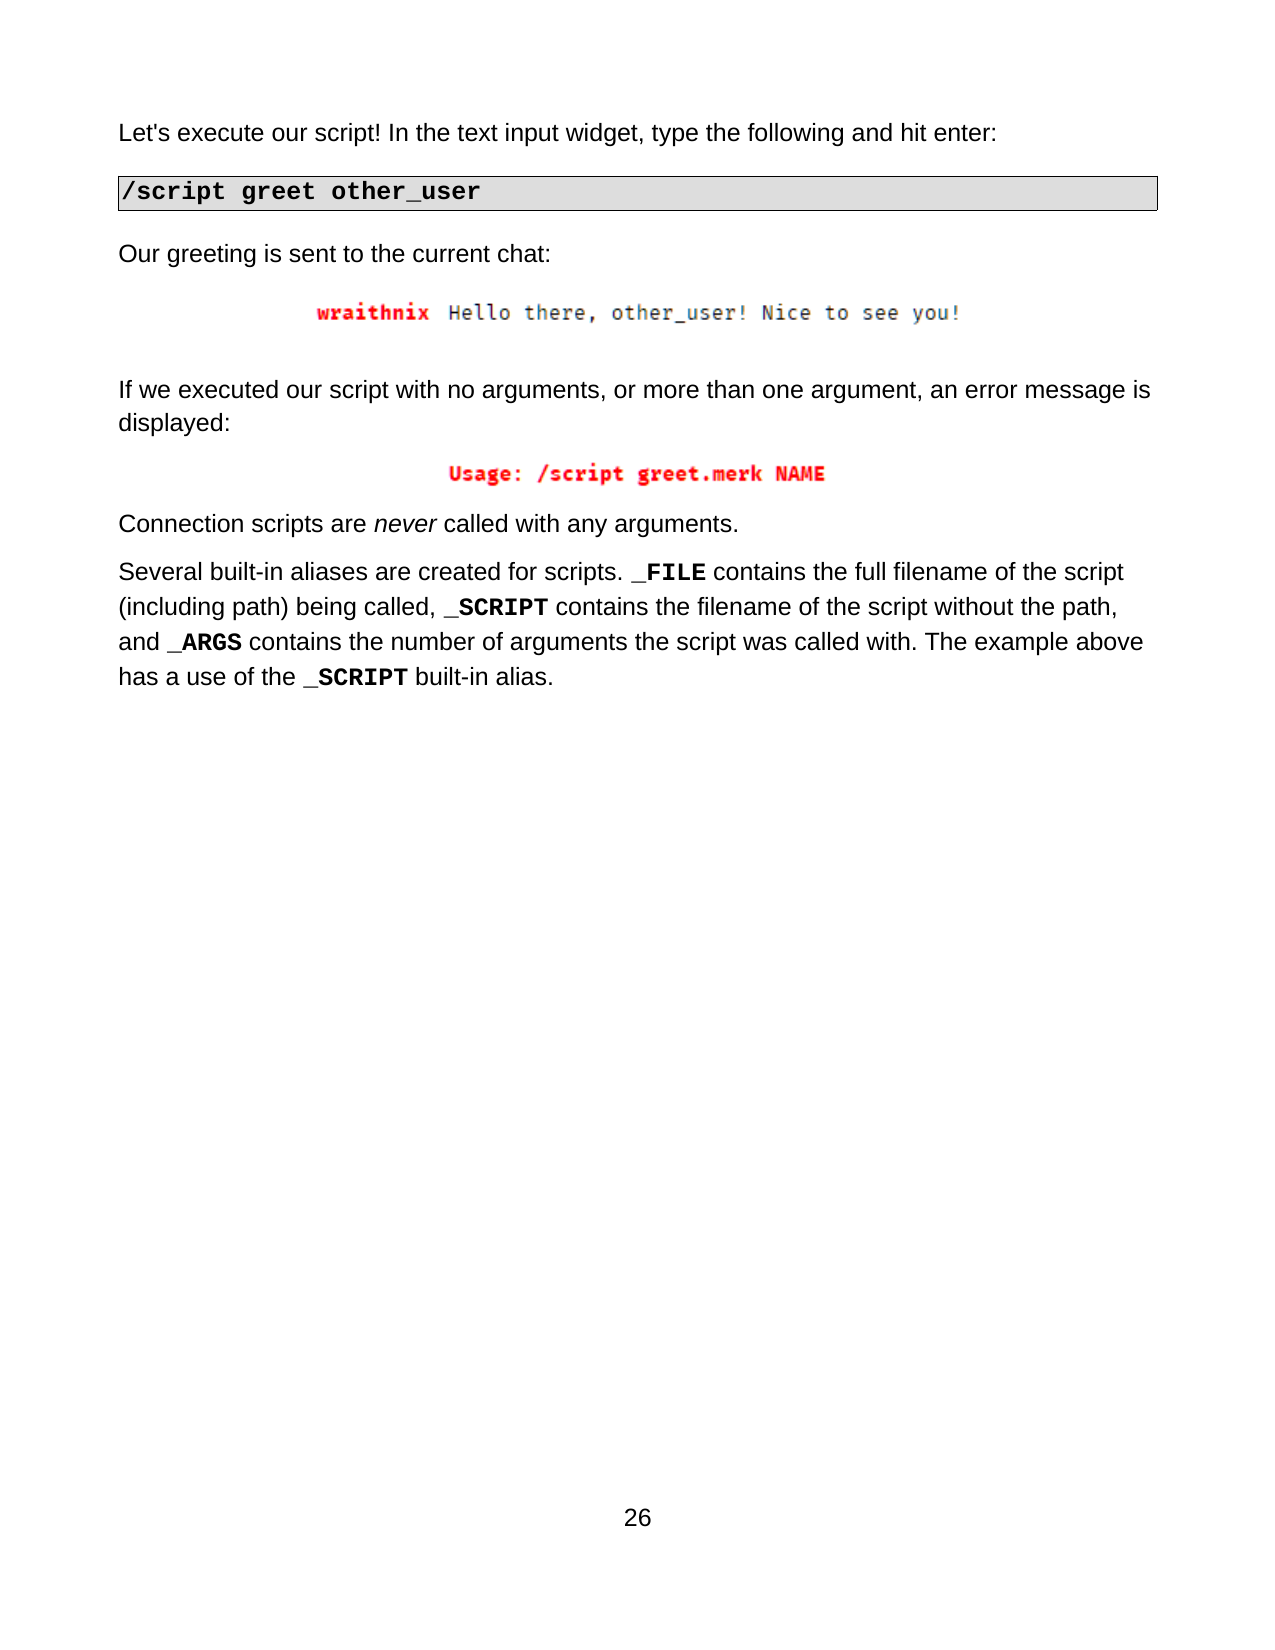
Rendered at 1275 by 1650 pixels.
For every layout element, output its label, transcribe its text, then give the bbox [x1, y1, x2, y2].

text Connection scripts are never called with any arguments. [118, 509, 1157, 538]
table_header /script greet other_user [119, 177, 1157, 210]
text Several built-in aliases are created for scripts. _FILE contains the full filename of the script (including path) being called, _SCRIPT contains the filename of the script without the path, and _ARGS contains the number of arguments the script was called with. The example above has a use of the _SCRIPT built-in alias. [118, 557, 1157, 693]
text Let's execute our script! In the text input widget, type the following and hit enter: [118, 118, 1157, 147]
picture [311, 296, 964, 328]
text Our greeting is sent to the current chat: [118, 239, 1157, 268]
text If we executed our script with no arguments, or more than one argument, an error message is displayed: [118, 375, 1157, 437]
picture [443, 456, 832, 491]
